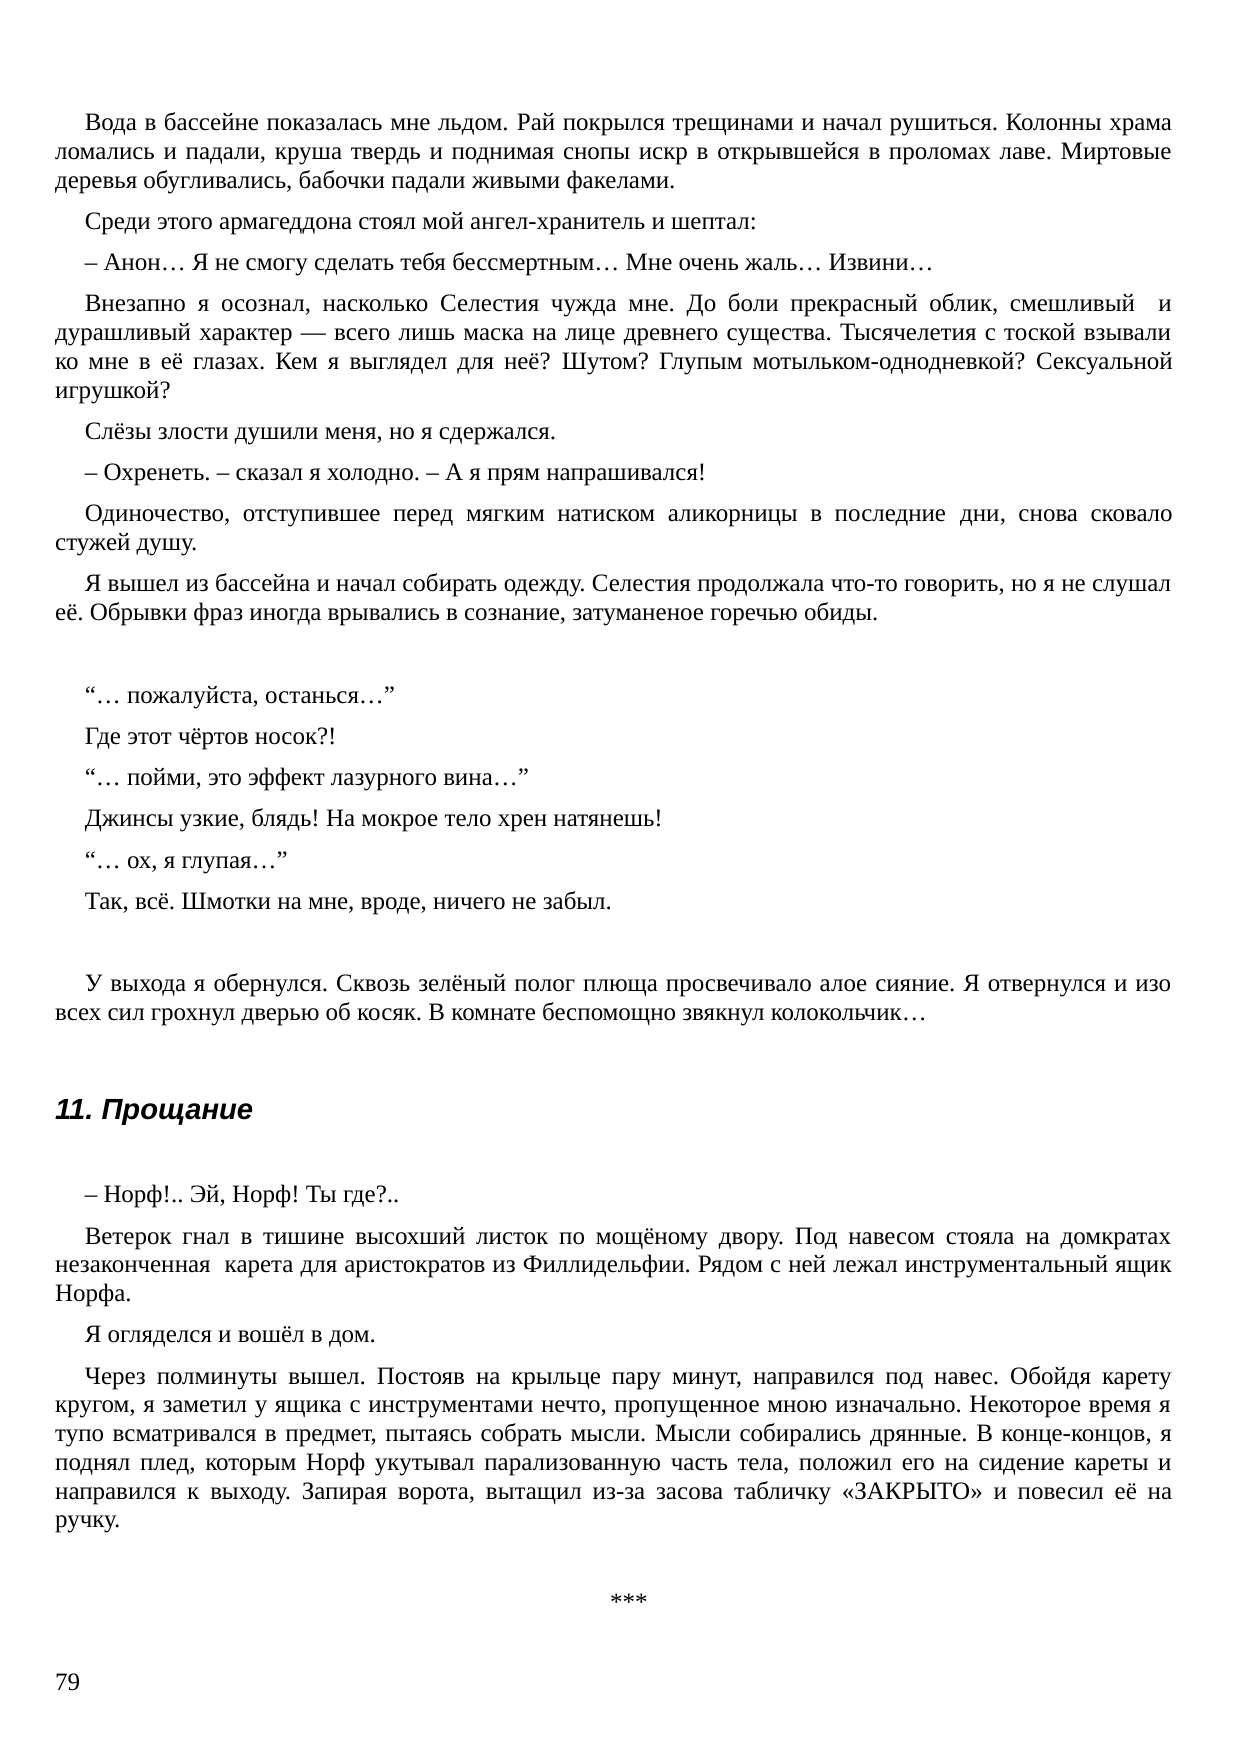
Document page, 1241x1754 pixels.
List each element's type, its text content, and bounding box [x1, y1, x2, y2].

text Вода в бассейне показалась мне льдом. Рай покрылся трещинами и начал рушиться. Колонны храма ломались и падали, круша твердь и поднимая снопы искр в открывшейся в проломах лаве. Миртовые деревья обугливались, бабочки падали живыми факелами. [55, 107, 1173, 193]
text Где этот чёртов носок?! [55, 721, 1173, 750]
text “… пойми, это эффект лазурного вина…” [55, 762, 1173, 791]
text Я вышел из бассейна и начал собирать одежду. Селестия продолжала что-то говорить, но я не слушал её. Обрывки фраз иногда врывались в сознание, затуманеное горечью обиды. [55, 568, 1173, 626]
text – Охренеть. – сказал я холодно. – А я прям напрашивался! [55, 457, 1173, 486]
text Через полминуты вышел. Постояв на крыльце пару минут, направился под навес. Обойдя карету кругом, я заметил у ящика с инструментами нечто, пропущенное мною изначально. Некоторое время я тупо всматривался в предмет, пытаясь собрать мысли. Мысли собирались дрянные. В конце-концов, я поднял плед, которым Норф укутывал парализованную часть тела, положил его на сидение кареты и направился к выходу. Запирая ворота, вытащил из-за засова табличку «ЗАКРЫТО» и повесил её на ручку. [55, 1361, 1173, 1533]
text – Анон… Я не смогу сделать тебя бессмертным… Мне очень жаль… Извини… [55, 247, 1173, 276]
text Одиночество, отступившее перед мягким натиском аликорницы в последние дни, снова сковало стужей душу. [55, 498, 1173, 556]
text “… пожалуйста, останься…” [55, 680, 1173, 708]
text Так, всё. Шмотки на мне, вроде, ничего не забыл. [55, 886, 1173, 915]
text Ветерок гнал в тишине высохший листок по мощёному двору. Под навесом стояла на домкратах незаконченная карета для аристократов из Филлидельфии. Рядом с ней лежал инструментальный ящик Норфа. [55, 1221, 1173, 1307]
subtitle 11. Прощание [55, 1092, 1173, 1126]
text Джинсы узкие, блядь! На мокрое тело хрен натянешь! [55, 803, 1173, 832]
text Я огляделся и вошёл в дом. [55, 1319, 1173, 1348]
text Среди этого армагеддона стоял мой ангел-хранитель и шептал: [55, 206, 1173, 235]
text “… ох, я глупая…” [55, 845, 1173, 873]
text *** [55, 1587, 1173, 1616]
text У выхода я обернулся. Сквозь зелёный полог плюща просвечивало алое сияние. Я отвернулся и изо всех сил грохнул дверью об косяк. В комнате беспомощно звякнул колокольчик… [55, 968, 1173, 1026]
text Внезапно я осознал, насколько Селестия чужда мне. До боли прекрасный облик, смешливый и дурашливый характер — всего лишь маска на лице древнего существа. Тысячелетия с тоской взывали ко мне в её глазах. Кем я выглядел для неё? Шутом? Глупым мотыльком-однодневкой? Сексуальной игрушкой? [55, 288, 1173, 403]
text Слёзы злости душили меня, но я сдержался. [55, 416, 1173, 445]
text – Норф!.. Эй, Норф! Ты где?.. [55, 1179, 1173, 1208]
